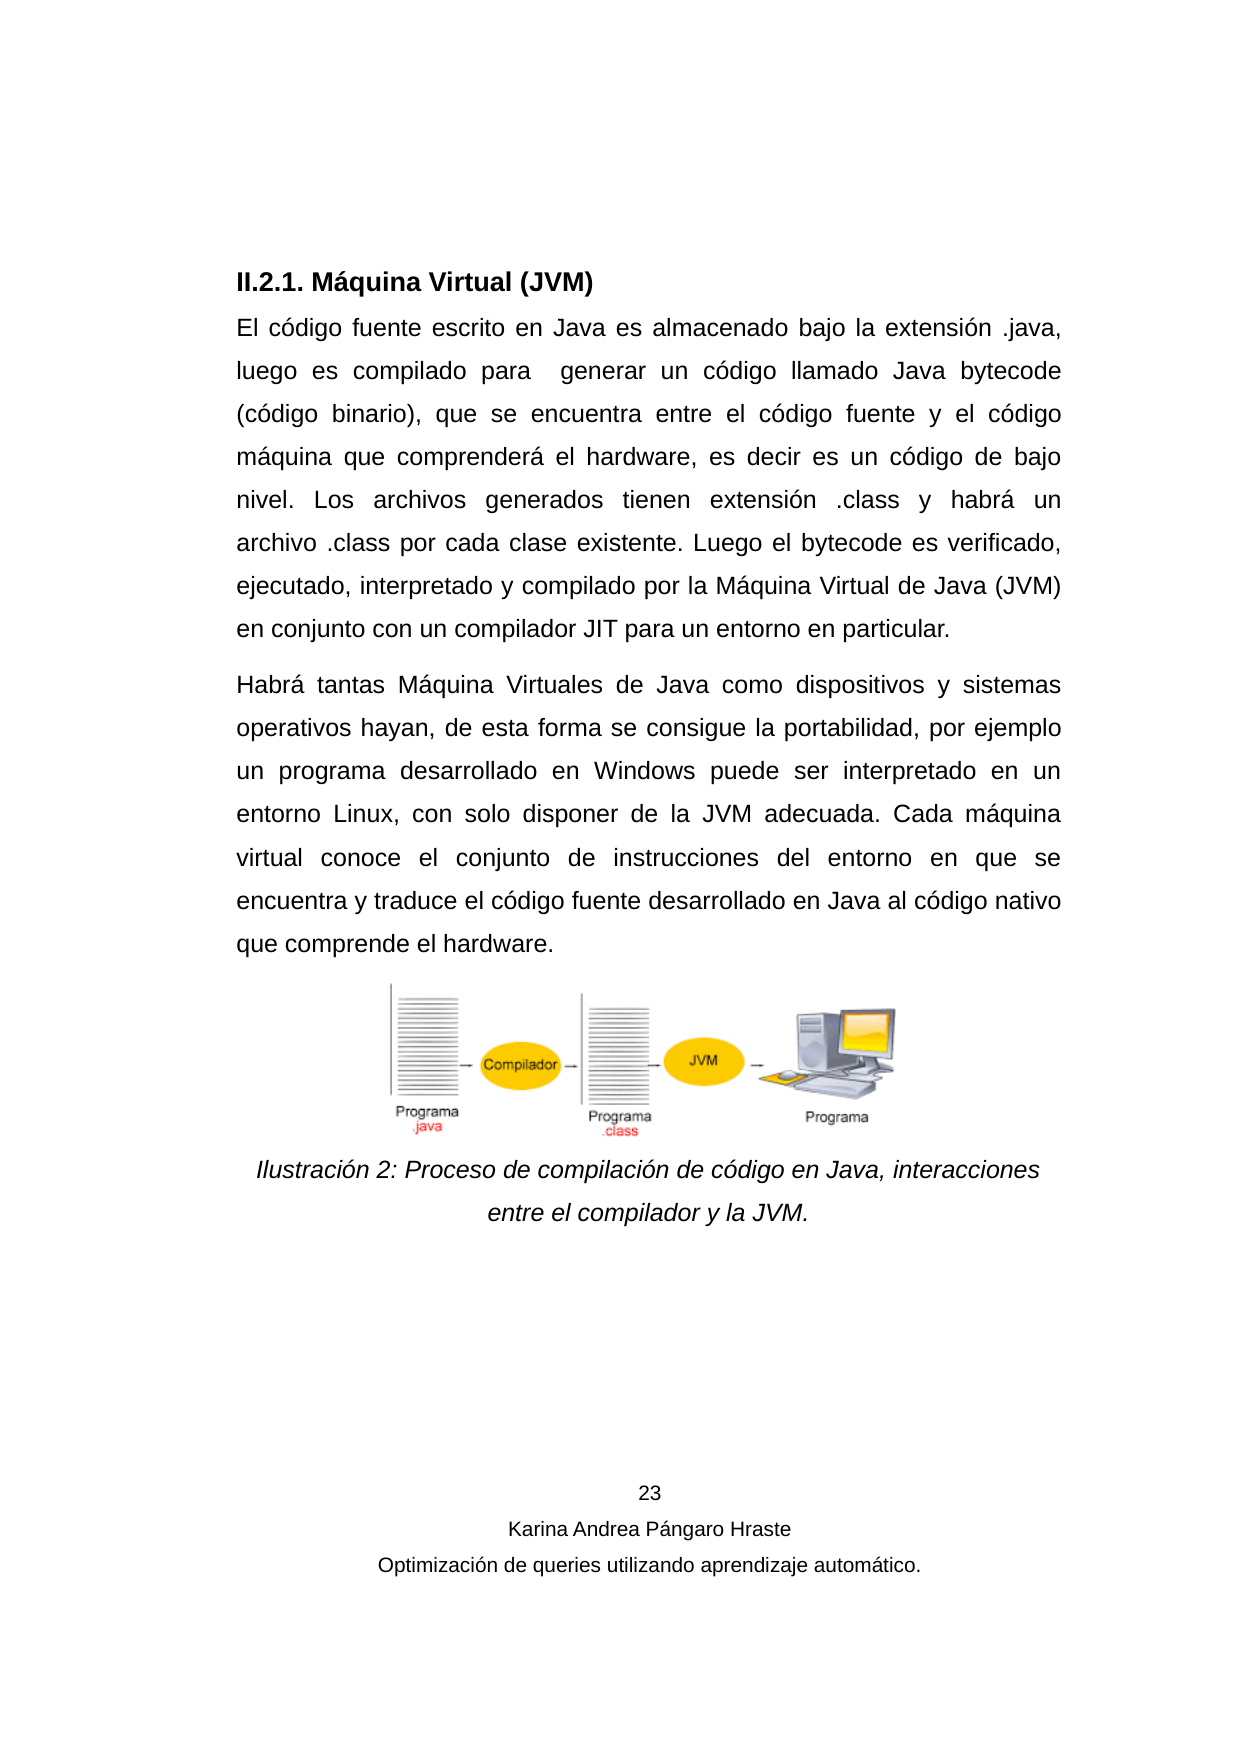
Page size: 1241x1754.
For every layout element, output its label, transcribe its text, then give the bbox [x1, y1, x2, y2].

text Ilustración 2: Proceso de compilación de código en Java, interacciones entre el compilador y la JVM. [236, 1141, 1063, 1226]
text El código fuente escrito en Java es almacenado bajo la extensión .java, luego es compilado para generar un código llamado Java bytecode (código binario), que se encuentra entre el código fuente y el código máquina que comprenderá el hardware, es decir es un código de bajo nivel. Los archivos generados tienen extensión .class y habrá un archivo .class por cada clase existente. Luego el bytecode es verificado, ejecutado, interpretado y compilado por la Máquina Virtual de Java (JVM) en conjunto con un compilador JIT para un entorno en particular. [236, 313, 1063, 643]
picture [388, 978, 900, 1141]
subtitle Máquina Virtual (JVM) [236, 266, 1063, 297]
text Habrá tantas Máquina Virtuales de Java como dispositivos y sistemas operativos hayan, de esta forma se consigue la portabilidad, por ejemplo un programa desarrollado en Windows puede ser interpretado en un entorno Linux, con solo disponer de la JVM adecuada. Cada máquina virtual conoce el conjunto de instrucciones del entorno en que se encuentra y traduce el código fuente desarrollado en Java al código nativo que comprende el hardware. [236, 670, 1063, 958]
